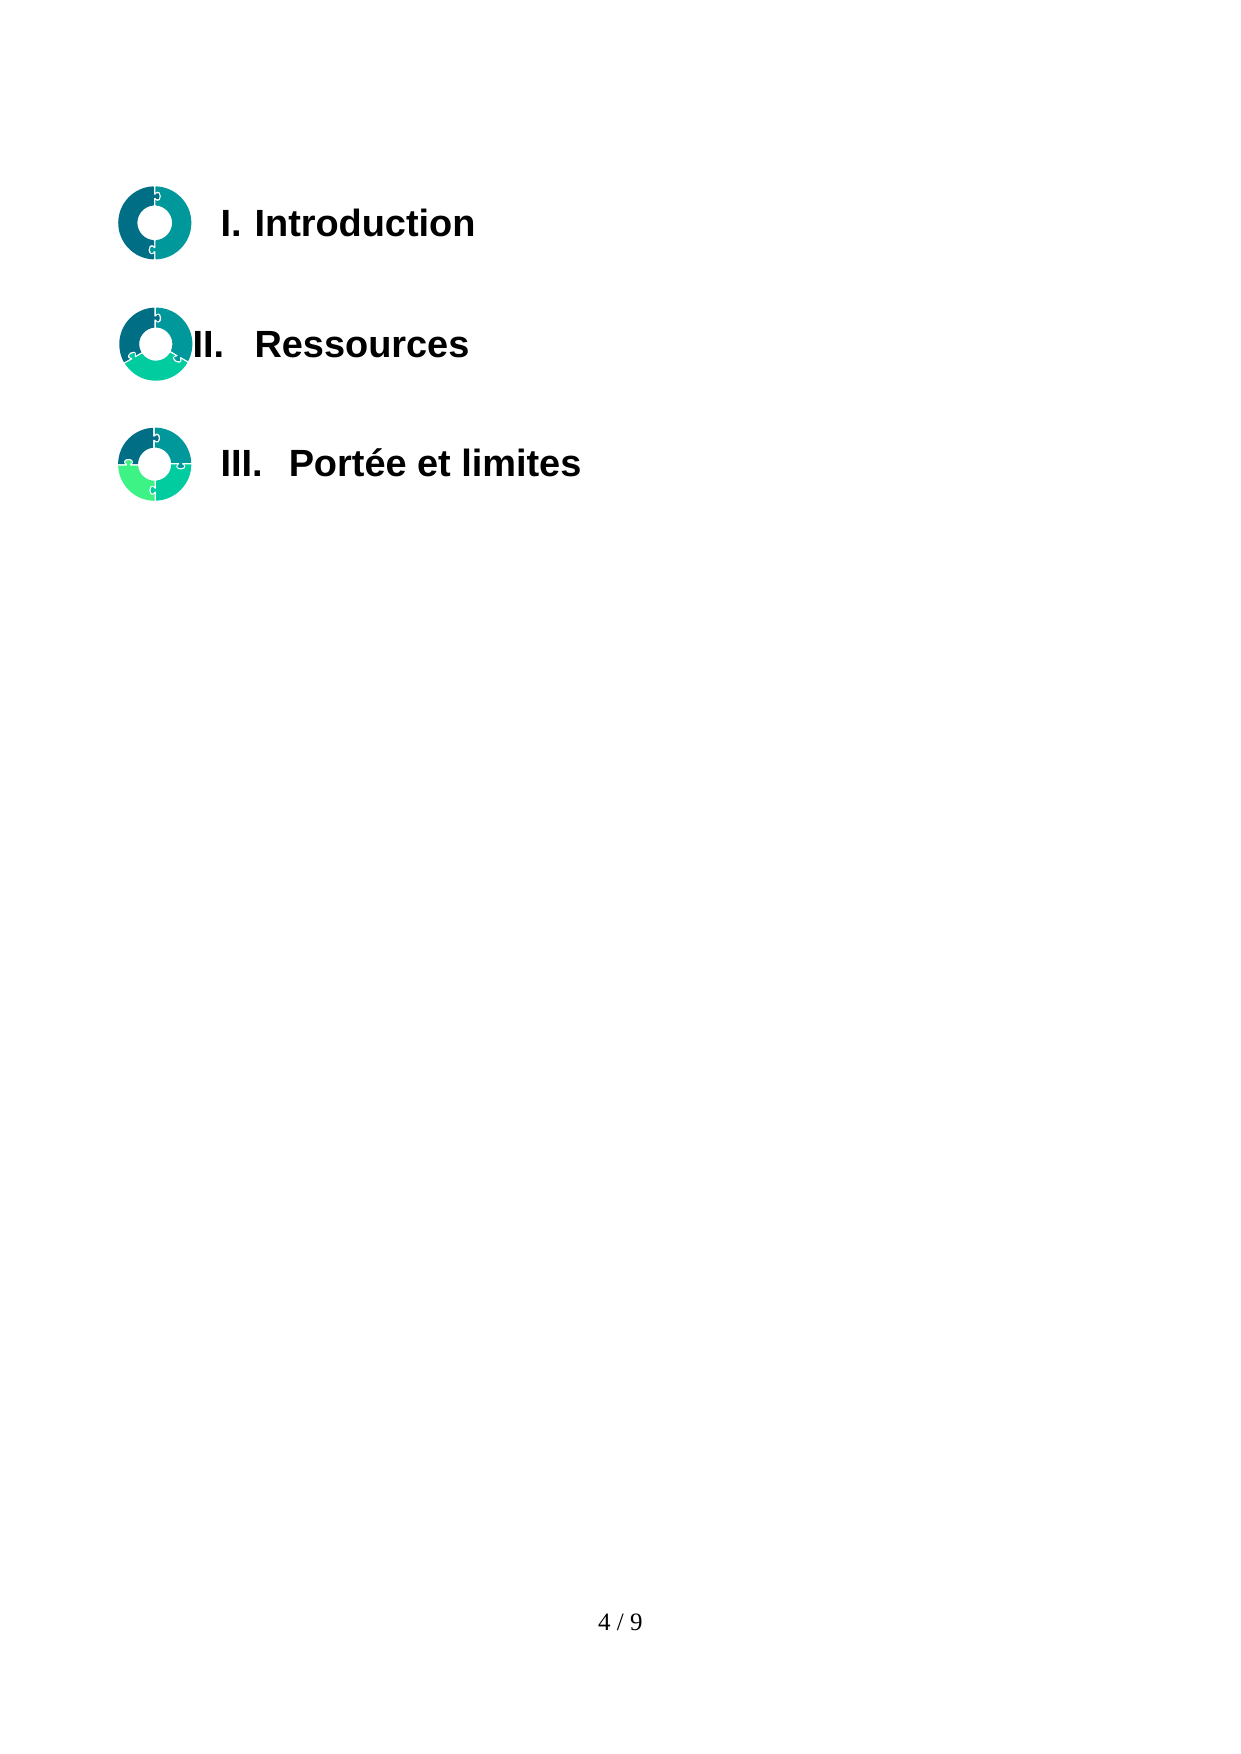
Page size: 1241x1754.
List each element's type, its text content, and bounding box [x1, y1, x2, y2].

subtitle Portée et limites [183, 441, 1122, 484]
subtitle [118, 321, 126, 365]
subtitle Ressources [185, 321, 1122, 365]
subtitle [138, 201, 172, 240]
subtitle [140, 321, 172, 360]
subtitle Introduction [185, 201, 1122, 245]
subtitle [139, 448, 179, 484]
